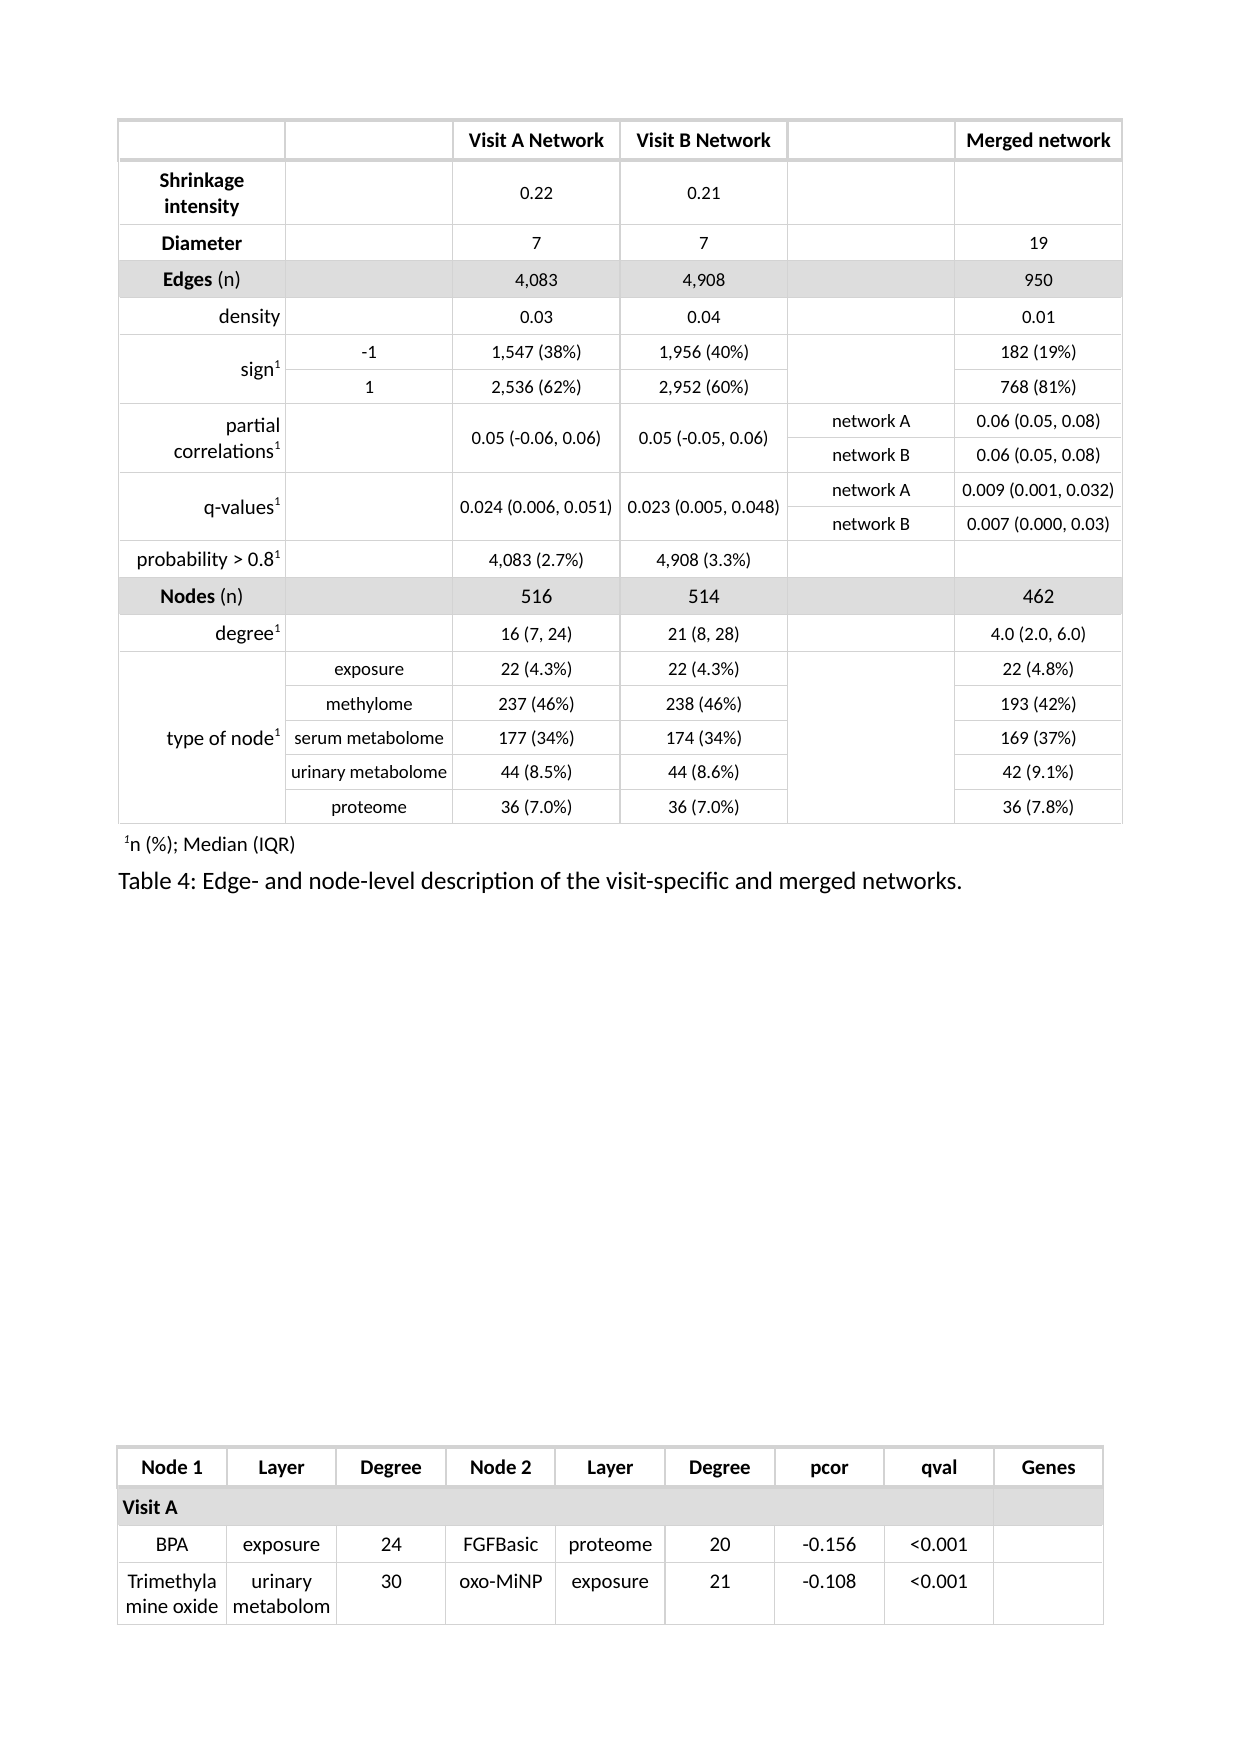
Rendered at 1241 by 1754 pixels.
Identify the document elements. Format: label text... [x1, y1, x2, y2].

table_cell 0.024 (0.006, 0.051) [453, 473, 619, 540]
table_cell [286, 615, 452, 651]
table_cell [788, 541, 954, 577]
table_cell serum metabolome [286, 721, 452, 754]
table_cell [286, 404, 452, 472]
table_cell Visit A [118, 1486, 993, 1525]
table_cell type of node1 [119, 652, 285, 823]
table_cell network B [788, 507, 954, 540]
table_cell 0.05 (-0.05, 0.06) [621, 404, 787, 472]
table_cell 0.007 (0.000, 0.03) [955, 506, 1122, 540]
table_header pcor [776, 1449, 883, 1485]
table_header Node 1 [118, 1449, 226, 1485]
table_cell 24 [337, 1526, 445, 1562]
table_cell exposure [227, 1526, 336, 1562]
table_cell 22 (4.8%) [955, 651, 1122, 685]
table_cell urinary metabolome [286, 755, 452, 788]
table_cell 174 (34%) [621, 721, 787, 754]
table_cell network B [788, 438, 954, 472]
table_header Merged network [956, 122, 1121, 158]
table_cell -1 [286, 335, 452, 368]
table_cell BPA [118, 1526, 226, 1562]
table_cell 21 [666, 1563, 774, 1624]
table_header [286, 122, 452, 158]
table_cell 30 [337, 1563, 445, 1624]
table_cell <0.001 [885, 1563, 993, 1624]
table_cell 16 (7, 24) [453, 615, 619, 651]
table_header qval [885, 1449, 993, 1485]
table_cell 193 (42%) [955, 685, 1122, 720]
table_cell 0.01 [955, 297, 1122, 334]
table_cell 4,083 [453, 261, 619, 297]
table_cell 22 (4.3%) [453, 652, 619, 685]
table_cell 1,956 (40%) [621, 335, 787, 368]
table_cell Edges (n) [119, 261, 285, 297]
table_cell 4,908 (3.3%) [621, 541, 787, 577]
table_cell [994, 1489, 1103, 1525]
table_header Visit A Network [454, 122, 619, 158]
table_cell 516 [453, 578, 619, 614]
table_cell probability > 0.81 [119, 541, 285, 577]
table_cell 177 (34%) [453, 721, 619, 754]
table_header [119, 122, 284, 158]
table_header Degree [337, 1449, 445, 1485]
table_cell [788, 261, 954, 297]
table_cell 36 (7.0%) [621, 790, 787, 823]
text Table 4: Edge- and node-level description of the visit-specific and merged networks. [118, 865, 1122, 895]
table_cell [286, 298, 452, 334]
table_cell degree1 [119, 615, 285, 651]
table_cell partial correlations1 [119, 404, 285, 472]
table_cell 0.04 [621, 298, 787, 334]
table_cell 21 (8, 28) [621, 615, 787, 651]
table_cell 42 (9.1%) [955, 754, 1122, 788]
table_cell 19 [955, 224, 1122, 260]
table_cell [955, 823, 1122, 865]
table_cell 44 (8.5%) [453, 755, 619, 788]
table_header Degree [666, 1449, 774, 1485]
table_cell [788, 824, 955, 865]
table_cell [286, 473, 452, 540]
table_cell [788, 298, 954, 334]
table_cell 4,083 (2.7%) [453, 541, 619, 577]
table_cell network A [788, 473, 954, 506]
table_cell [286, 261, 452, 297]
table_cell 1 [286, 370, 452, 403]
table_cell Shrinkage intensity [119, 159, 285, 223]
table_cell proteome [286, 790, 452, 823]
table_cell [788, 162, 954, 223]
table_cell 0.023 (0.005, 0.048) [621, 473, 787, 540]
table_cell q-values1 [119, 473, 285, 540]
table_cell 0.06 (0.05, 0.08) [955, 403, 1122, 437]
table_cell 462 [955, 577, 1122, 614]
table_cell Trimethylamine oxide [118, 1563, 226, 1624]
table_header Layer [556, 1449, 664, 1485]
table_cell 950 [955, 260, 1122, 297]
table_cell FGFBasic [446, 1526, 555, 1562]
table_cell 514 [621, 578, 787, 614]
table_cell 182 (19%) [955, 334, 1122, 368]
table_cell [994, 1562, 1103, 1624]
table_cell 0.06 (0.05, 0.08) [955, 437, 1122, 472]
table_cell 4,908 [621, 261, 787, 297]
table_cell [286, 225, 452, 260]
table_cell 36 (7.0%) [453, 790, 619, 823]
table_cell [788, 578, 954, 614]
table_cell 4.0 (2.0, 6.0) [955, 614, 1122, 651]
table_cell <0.001 [885, 1526, 993, 1562]
table_header Node 2 [447, 1449, 554, 1485]
table_header [789, 122, 954, 158]
table_cell exposure [556, 1563, 664, 1624]
table_cell 2,952 (60%) [621, 370, 787, 403]
table_cell 0.05 (-0.06, 0.06) [453, 404, 619, 472]
table_cell proteome [556, 1526, 664, 1562]
table_cell Diameter [119, 225, 285, 260]
table_cell 7 [621, 225, 787, 260]
table_cell [286, 162, 452, 223]
table_cell 237 (46%) [453, 686, 619, 720]
table_cell 2,536 (62%) [453, 370, 619, 403]
table_header Visit B Network [621, 122, 786, 158]
table_cell 238 (46%) [621, 686, 787, 720]
table_cell 7 [453, 225, 619, 260]
table_cell 169 (37%) [955, 720, 1122, 754]
table_cell network A [788, 404, 954, 437]
table_cell -0.108 [775, 1563, 884, 1624]
table_cell [994, 1525, 1103, 1562]
table_cell [788, 615, 954, 651]
table_cell urinary metabolom [227, 1563, 336, 1624]
table_cell 1n (%); Median (IQR) [118, 824, 787, 865]
table_header Genes [995, 1449, 1102, 1485]
table_cell [955, 162, 1122, 223]
table_header Layer [228, 1449, 335, 1485]
table_cell [286, 541, 452, 577]
table_cell oxo-MiNP [446, 1563, 555, 1624]
table_cell [286, 578, 452, 614]
table_cell [788, 652, 954, 823]
table_cell density [119, 298, 285, 334]
table_cell 36 (7.8%) [955, 789, 1122, 823]
table_cell 22 (4.3%) [621, 652, 787, 685]
table_cell [788, 335, 954, 403]
table_cell exposure [286, 652, 452, 685]
table_cell 0.009 (0.001, 0.032) [955, 472, 1122, 506]
table_cell 0.22 [453, 162, 619, 223]
table_cell -0.156 [775, 1526, 884, 1562]
table_cell Nodes (n) [119, 578, 285, 614]
table_cell sign1 [119, 335, 285, 403]
table_cell methylome [286, 686, 452, 720]
table_cell [955, 540, 1122, 577]
table_cell 1,547 (38%) [453, 335, 619, 368]
table_cell 0.21 [621, 162, 787, 223]
table_cell 44 (8.6%) [621, 755, 787, 788]
table_cell 768 (81%) [955, 369, 1122, 403]
table_cell 20 [666, 1526, 774, 1562]
table_cell [788, 225, 954, 260]
table_cell 0.03 [453, 298, 619, 334]
